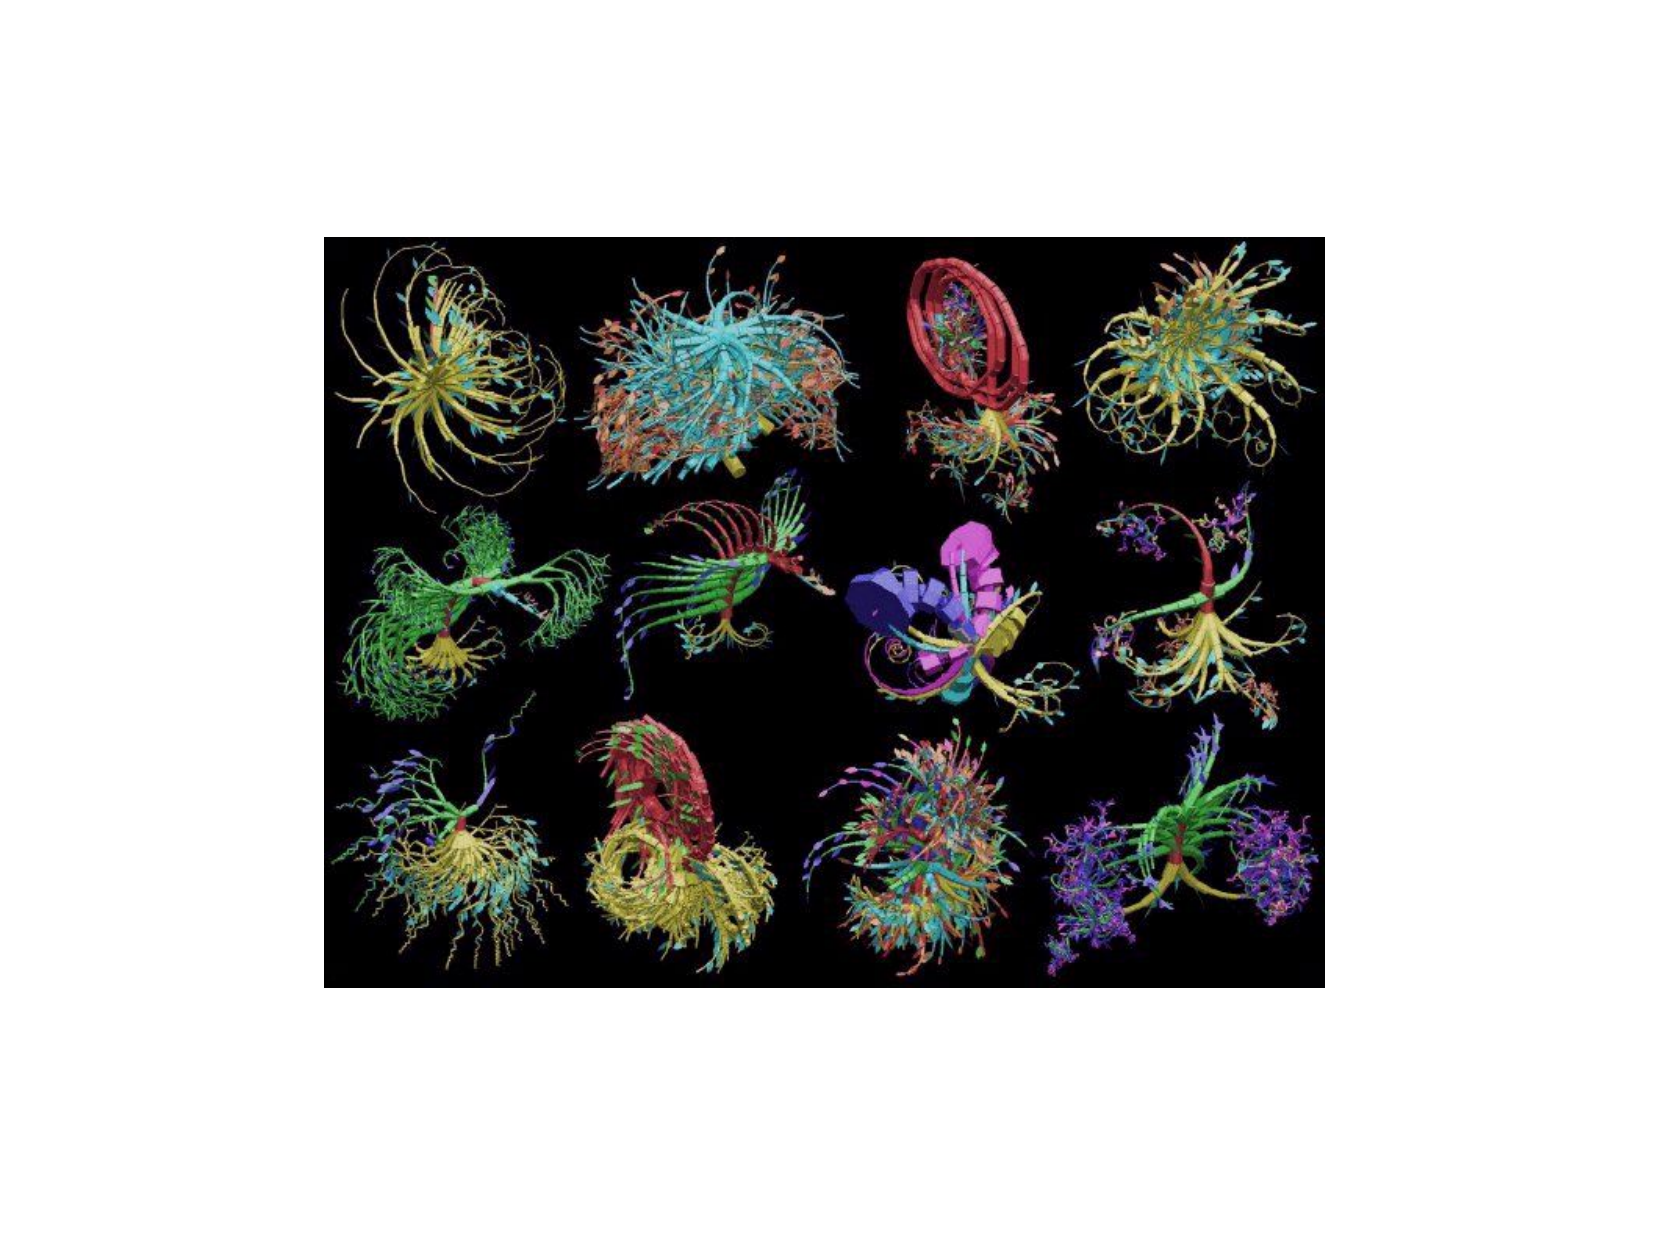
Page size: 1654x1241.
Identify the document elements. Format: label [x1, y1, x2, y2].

picture [324, 237, 1325, 988]
